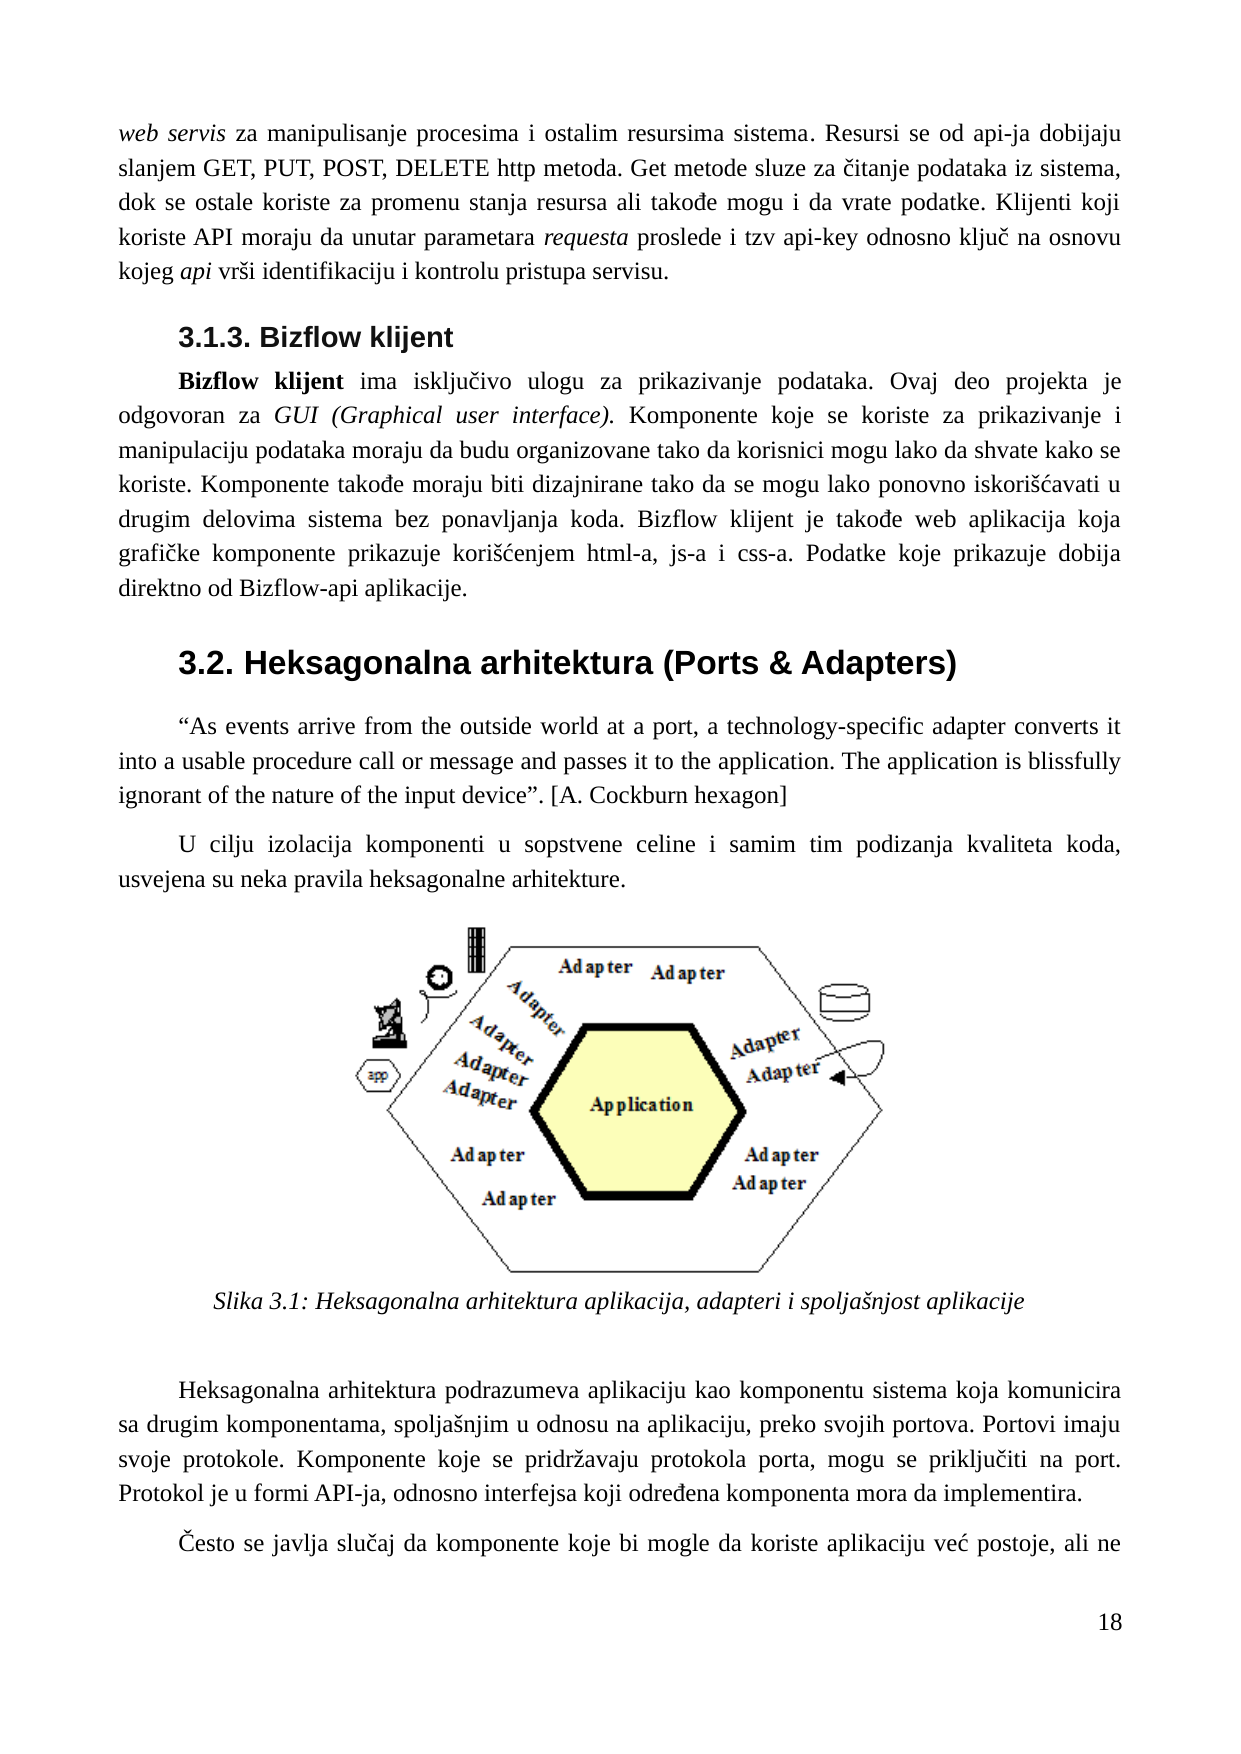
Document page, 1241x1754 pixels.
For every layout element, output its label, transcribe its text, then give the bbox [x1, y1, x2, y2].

text U cilju izolacija komponenti u sopstvene celine i samim tim podizanja kvaliteta koda, usvejena su neka pravila heksagonalne arhitekture. [118, 829, 1122, 893]
subtitle Heksagonalna arhitektura (Ports & Adapters) [118, 643, 1122, 681]
text Slika 3.1: Heksagonalna arhitektura aplikacija, adapteri i spoljašnjost aplikacije [118, 1287, 1122, 1315]
text web servis za manipulisanje procesima i ostalim resursima sistema. Resursi se od api-ja dobijaju slanjem GET, PUT, POST, DELETE http metoda. Get metode sluze za čitanje podataka iz sistema, dok se ostale koriste za promenu stanja resursa ali takođe mogu i da vrate podatke. Klijenti koji koriste API moraju da unutar parametara requesta proslede i tzv api-key odnosno ključ na osnovu kojeg api vrši identifikaciju i kontrolu pristupa servisu. [118, 118, 1122, 285]
picture [340, 912, 900, 1287]
text Heksagonalna arhitektura podrazumeva aplikaciju kao komponentu sistema koja komunicira sa drugim komponentama, spoljašnjim u odnosu na aplikaciju, preko svojih portova. Portovi imaju svoje protokole. Komponente koje se pridržavaju protokola porta, mogu se priključiti na port. Protokol je u formi API-ja, odnosno interfejsa koji određena komponenta mora da implementira. [118, 1375, 1122, 1507]
text Bizflow klijent ima isključivo ulogu za prikazivanje podataka. Ovaj deo projekta je odgovoran za GUI (Graphical user interface). Komponente koje se koriste za prikazivanje i manipulaciju podataka moraju da budu organizovane tako da korisnici mogu lako da shvate kako se koriste. Komponente takođe moraju biti dizajnirane tako da se mogu lako ponovno iskorišćavati u drugim delovima sistema bez ponavljanja koda. Bizflow klijent je takođe web aplikacija koja grafičke komponente prikazuje korišćenjem html-a, js-a i css-a. Podatke koje prikazuje dobija direktno od Bizflow-api aplikacije. [118, 366, 1122, 601]
text “As events arrive from the outside world at a port, a technology-specific adapter converts it into a usable procedure call or message and passes it to the application. The application is blissfully ignorant of the nature of the input device”. [A. Cockburn hexagon] [118, 711, 1122, 809]
subtitle Bizflow klijent [118, 320, 1122, 353]
text Često se javlja slučaj da komponente koje bi mogle da koriste aplikaciju već postoje, ali ne [118, 1528, 1122, 1556]
